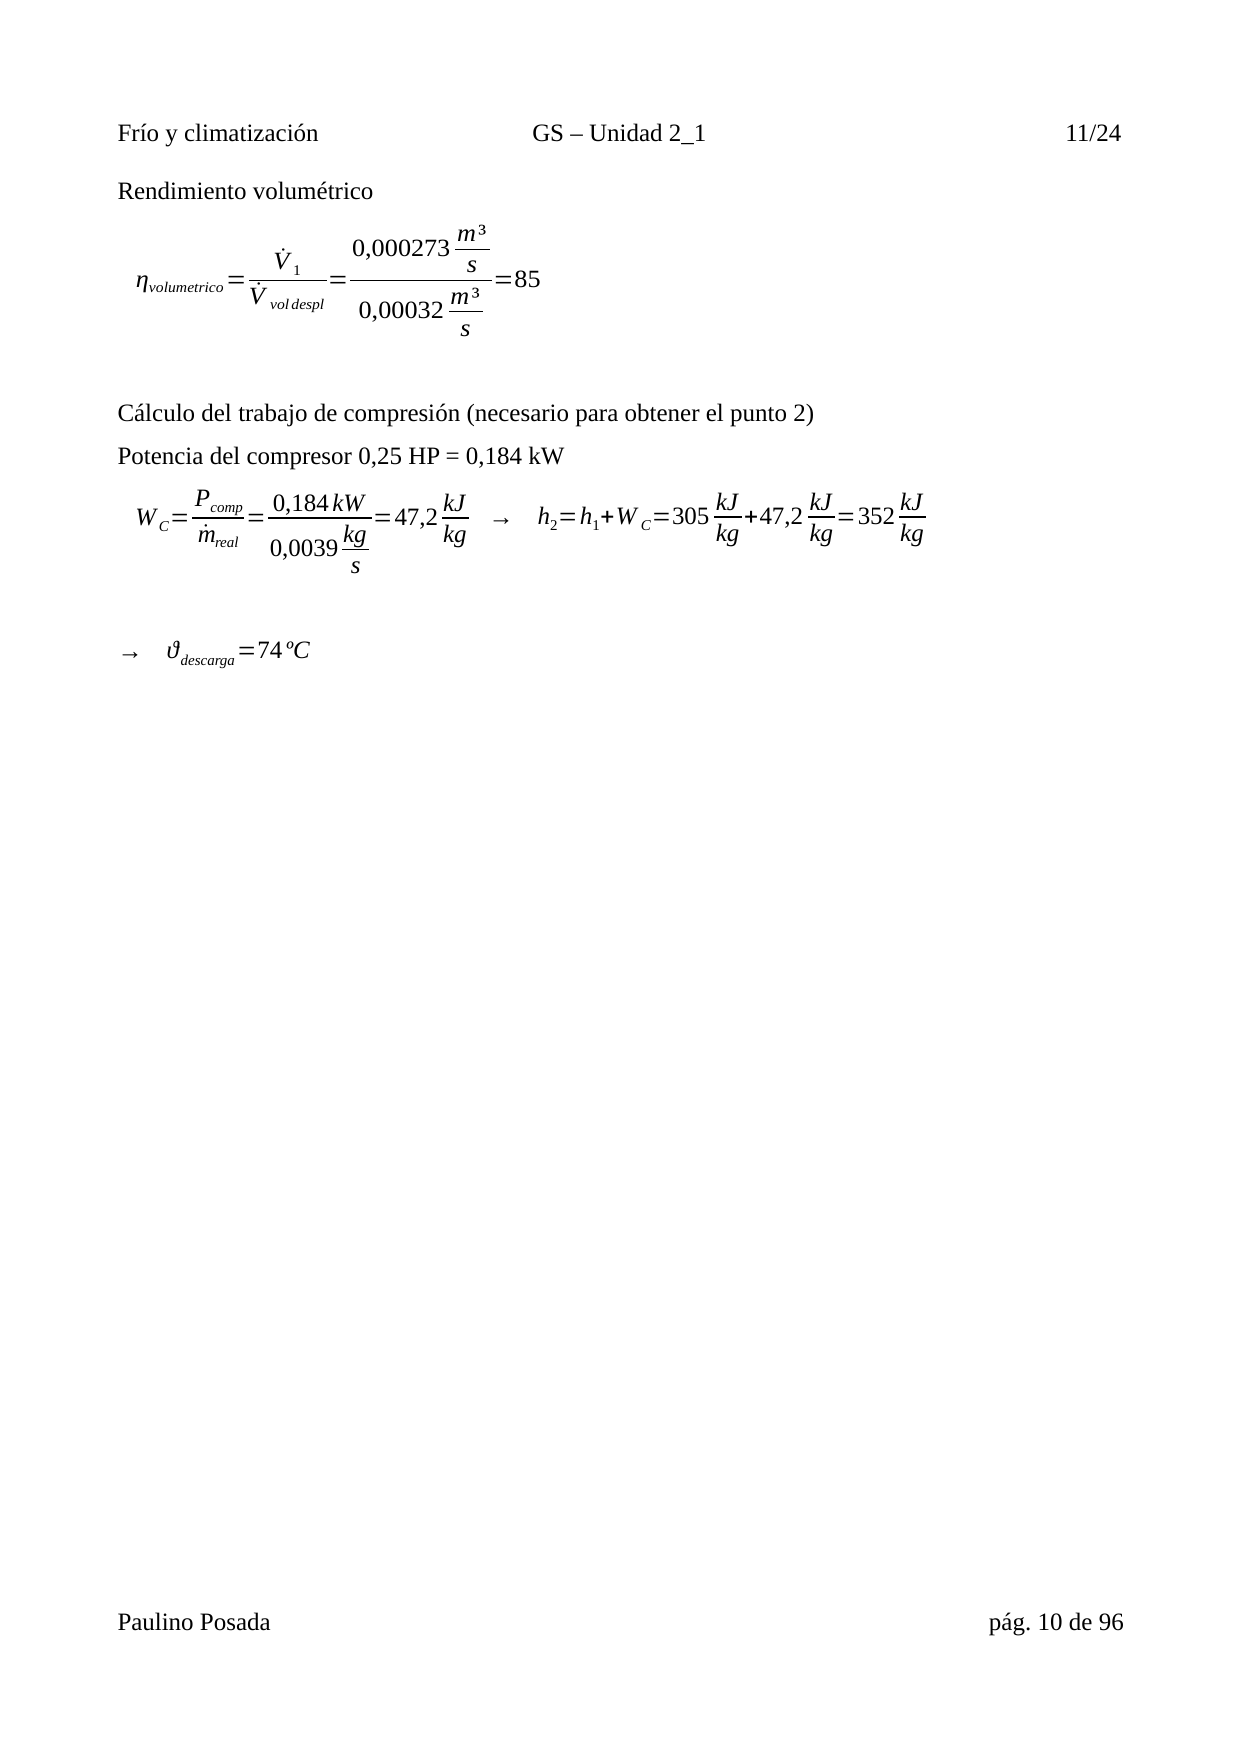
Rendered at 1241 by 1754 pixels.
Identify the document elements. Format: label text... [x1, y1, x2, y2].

text → [117, 636, 1123, 668]
text → [117, 484, 1123, 578]
text Potencia del compresor 0,25 HP = 0,184 kW [117, 441, 1123, 470]
text Rendimiento volumétrico [117, 176, 1123, 205]
text Cálculo del trabajo de compresión (necesario para obtener el punto 2) [117, 398, 1123, 427]
